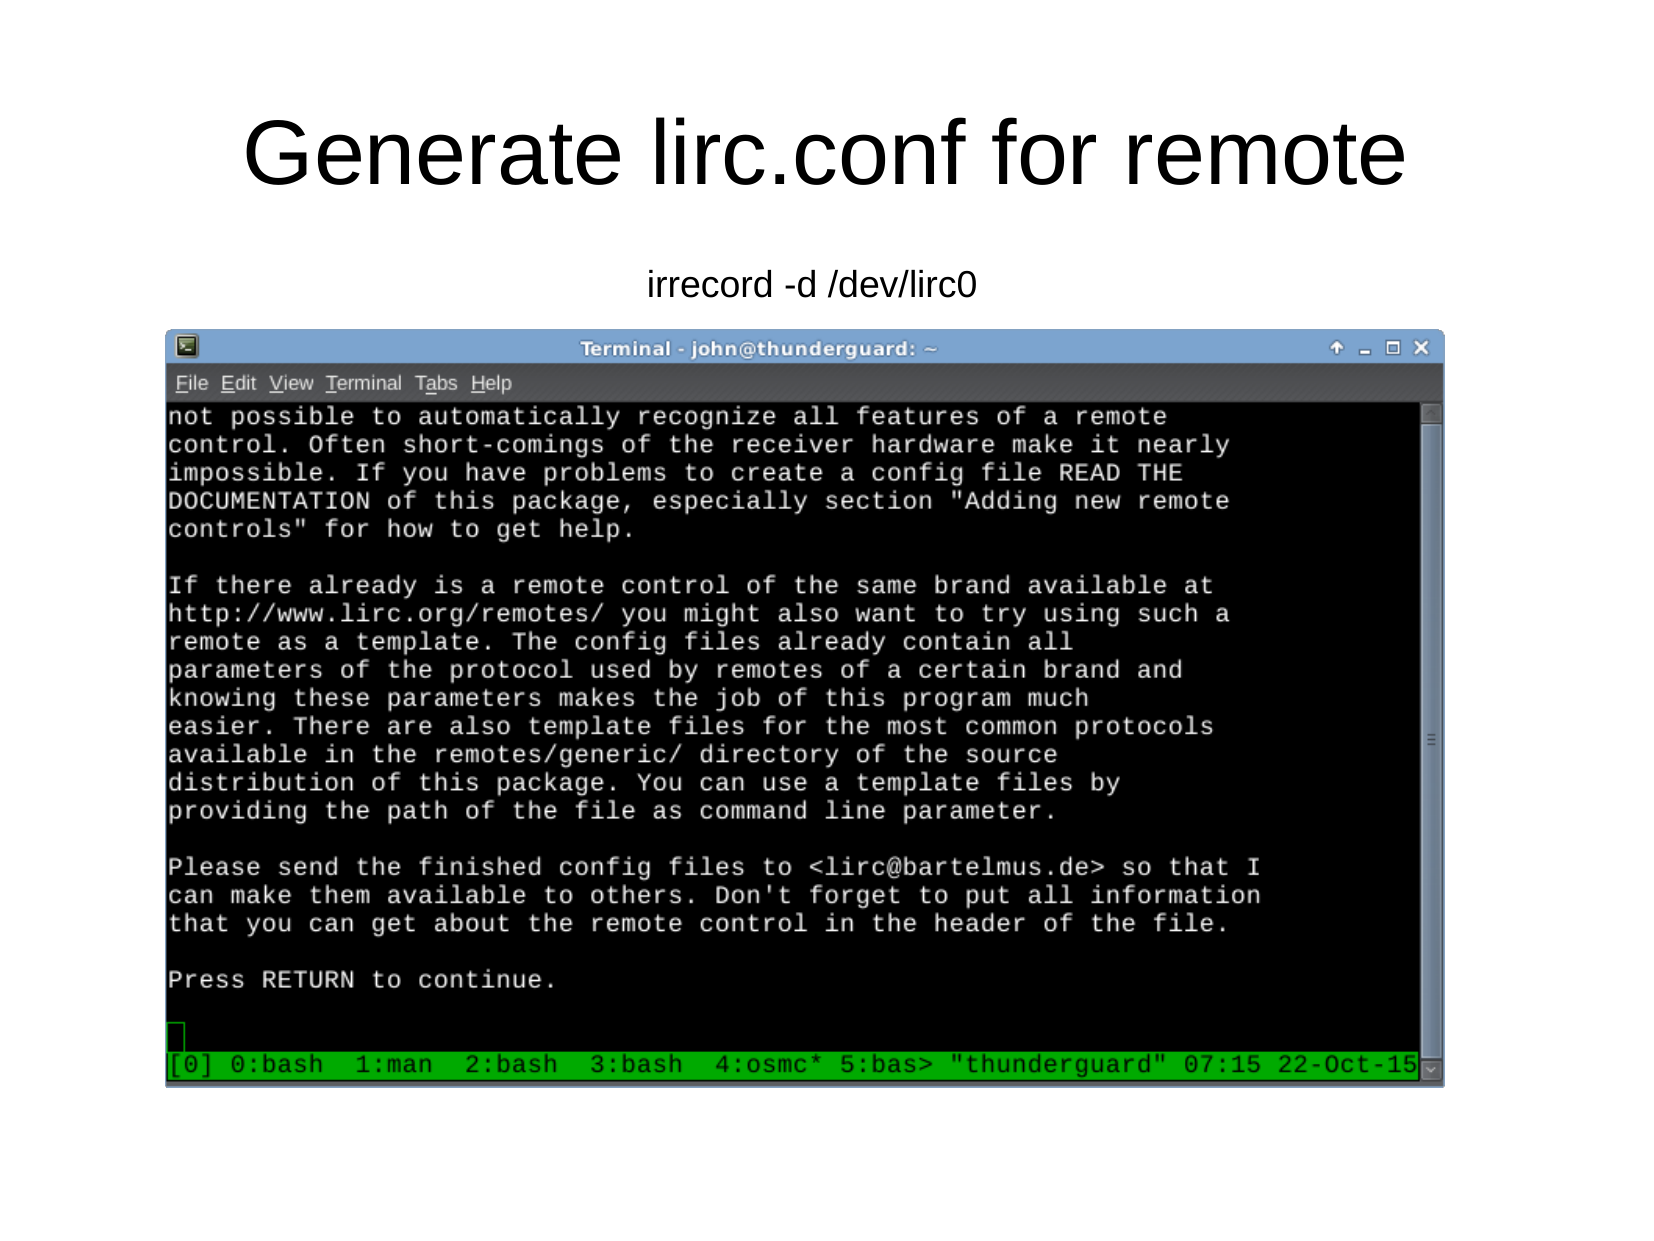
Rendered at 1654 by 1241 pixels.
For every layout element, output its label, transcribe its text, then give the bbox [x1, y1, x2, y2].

text_box irrecord -d /dev/lirc0 [510, 256, 1126, 314]
picture [165, 329, 1445, 1088]
title Generate lirc.conf for remote [82, 49, 1571, 257]
